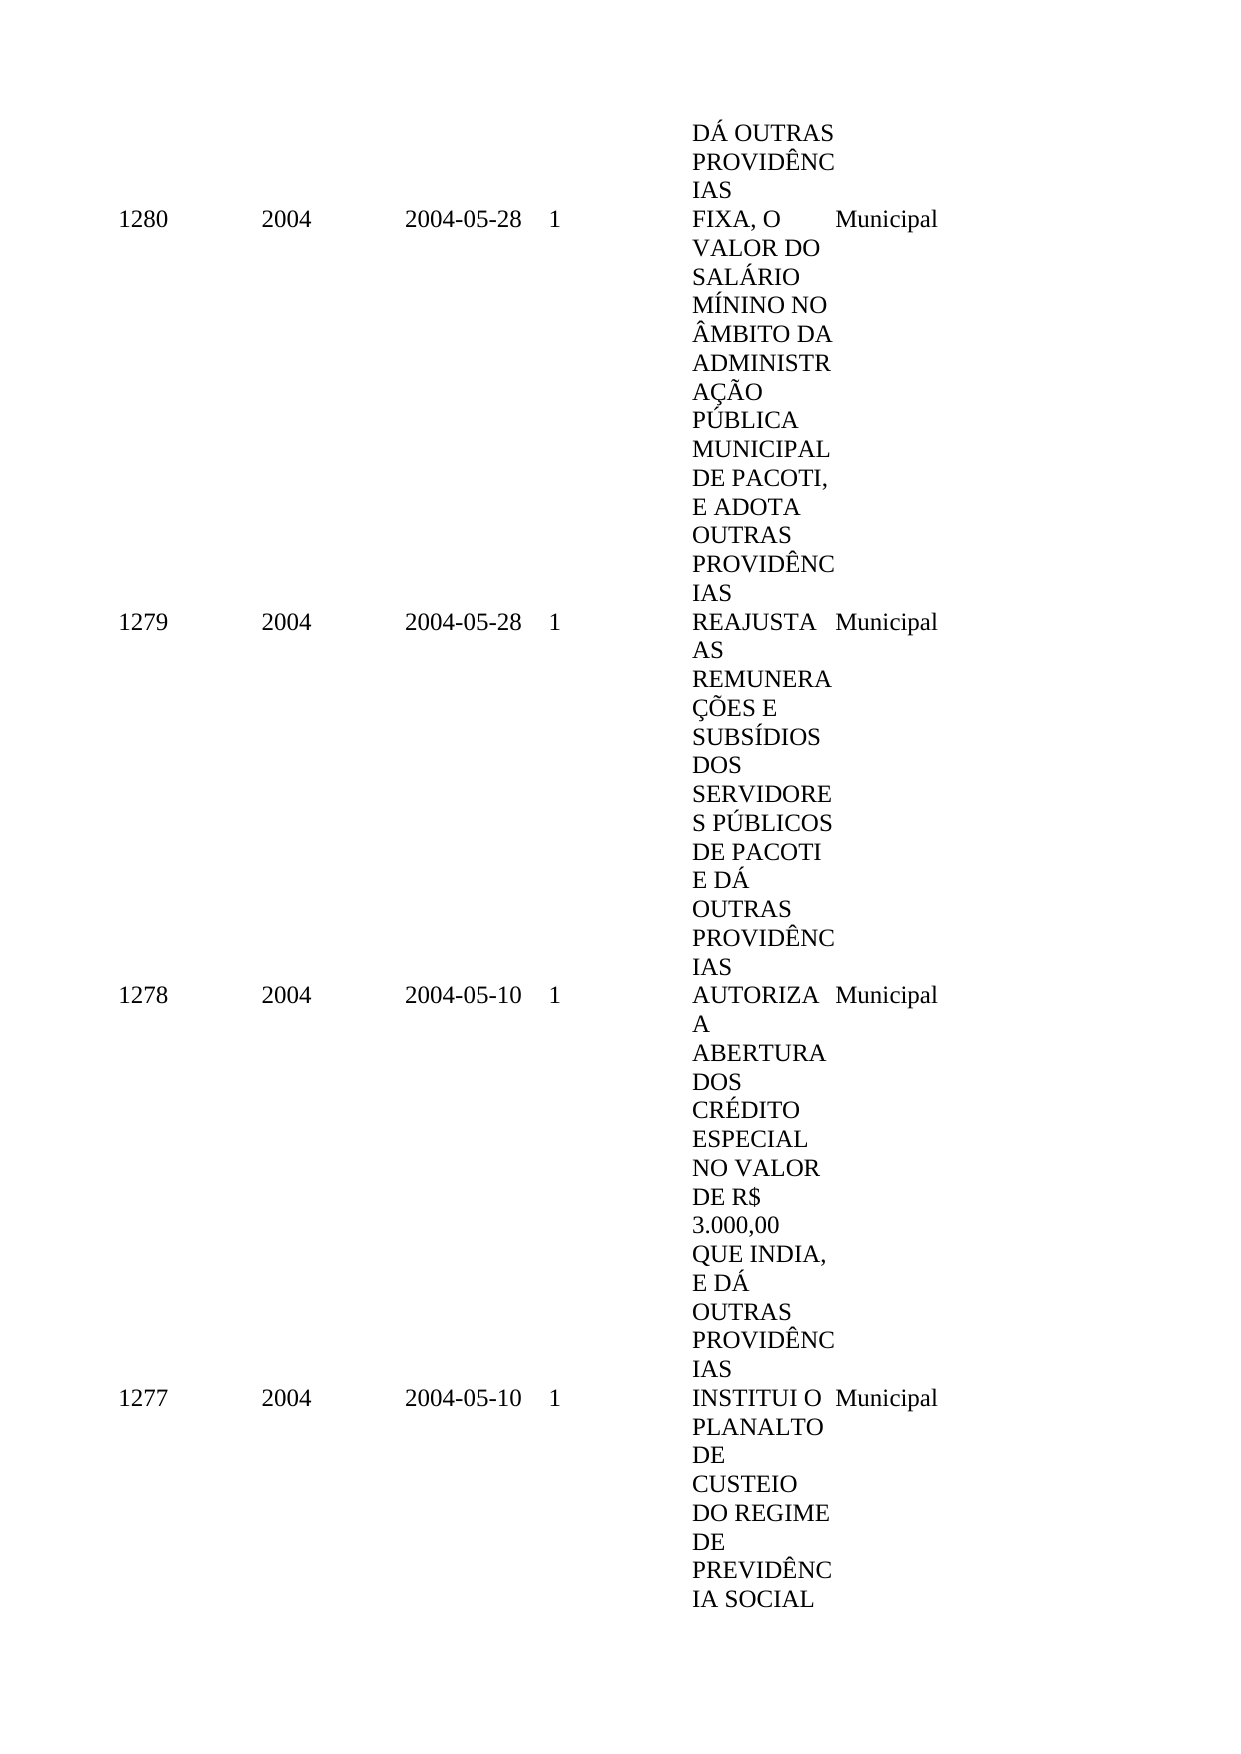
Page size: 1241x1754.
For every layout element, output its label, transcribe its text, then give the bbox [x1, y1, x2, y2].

table_cell 2004 [261, 981, 405, 1383]
table_cell 2004 [261, 607, 405, 981]
table_cell DÁ OUTRAS PROVIDÊNCIAS [692, 118, 835, 204]
table_cell REAJUSTA AS REMUNERAÇÕES E SUBSÍDIOS DOS SERVIDORES PÚBLICOS DE PACOTI E DÁ OUTRAS PROVIDÊNCIAS [692, 607, 835, 981]
table_cell 2004 [261, 204, 405, 607]
table_cell 1278 [118, 981, 261, 1383]
table_cell Municipal [835, 204, 979, 607]
table_cell 2004-05-10 [405, 981, 548, 1383]
table_cell 1 [548, 1383, 692, 1613]
table_cell 1 [548, 607, 692, 981]
table_cell 2004-05-10 [405, 1383, 548, 1613]
table_cell [835, 118, 979, 204]
table_cell [979, 607, 1122, 981]
table_cell [118, 118, 261, 204]
table_cell 1 [548, 204, 692, 607]
table_cell Municipal [835, 607, 979, 981]
table_cell 1280 [118, 204, 261, 607]
table_cell FIXA, O VALOR DO SALÁRIO MÍNINO NO ÂMBITO DA ADMINISTRAÇÃO PÚBLICA MUNICIPAL DE PACOTI, E ADOTA OUTRAS PROVIDÊNCIAS [692, 204, 835, 607]
table_cell [979, 1383, 1122, 1613]
table_cell [979, 118, 1122, 204]
table_cell Municipal [835, 1383, 979, 1613]
table_cell 2004-05-28 [405, 204, 548, 607]
table_cell Municipal [835, 981, 979, 1383]
table_cell [405, 118, 548, 204]
table_cell [979, 204, 1122, 607]
table_cell AUTORIZA A ABERTURA DOS CRÉDITO ESPECIAL NO VALOR DE R$ 3.000,00 QUE INDIA, E DÁ OUTRAS PROVIDÊNCIAS [692, 981, 835, 1383]
table_cell 1 [548, 981, 692, 1383]
table_cell 2004-05-28 [405, 607, 548, 981]
table_cell 2004 [261, 1383, 405, 1613]
table_cell 1279 [118, 607, 261, 981]
table_cell 1277 [118, 1383, 261, 1613]
table_cell [548, 118, 692, 204]
table_cell INSTITUI O PLANALTO DE CUSTEIO DO REGIME DE PREVIDÊNCIA SOCIAL [692, 1383, 835, 1613]
table_cell [261, 118, 405, 204]
table_cell [979, 981, 1122, 1383]
